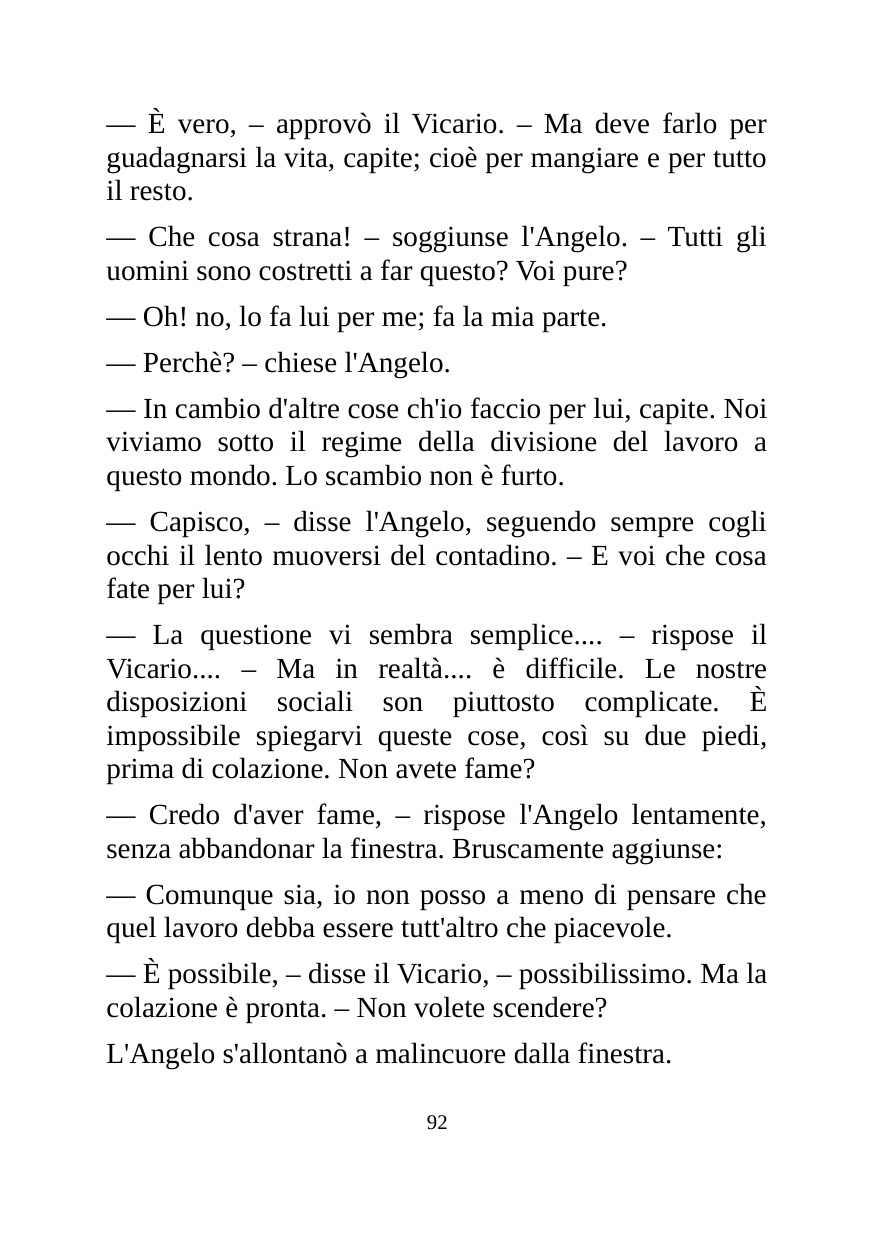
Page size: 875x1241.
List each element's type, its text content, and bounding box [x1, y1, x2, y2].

text — Oh! no, lo fa lui per me; fa la mia parte. [106, 299, 768, 332]
text — La questione vi sembra semplice.... – rispose il Vicario.... – Ma in realtà.... è difficile. Le nostre disposizioni sociali son piuttosto complicate. È impossibile spiegarvi queste cose, così su due piedi, prima di colazione. Non avete fame? [106, 617, 768, 785]
text — Credo d'aver fame, – rispose l'Angelo lentamente, senza abbandonar la finestra. Bruscamente aggiunse: [106, 797, 768, 864]
text — È vero, – approvò il Vicario. – Ma deve farlo per guadagnarsi la vita, capite; cioè per mangiare e per tutto il resto. [106, 106, 768, 207]
text — Che cosa strana! – soggiunse l'Angelo. – Tutti gli uomini sono costretti a far questo? Voi pure? [106, 219, 768, 286]
text L'Angelo s'allontanò a malincuore dalla finestra. [106, 1036, 768, 1070]
text — Capisco, – disse l'Angelo, seguendo sempre cogli occhi il lento muoversi del contadino. – E voi che cosa fate per lui? [106, 504, 768, 605]
text — Perchè? – chiese l'Angelo. [106, 345, 768, 378]
text — È possibile, – disse il Vicario, – possibilissimo. Ma la colazione è pronta. – Non volete scendere? [106, 957, 768, 1024]
text — In cambio d'altre cose ch'io faccio per lui, capite. Noi viviamo sotto il regime della divisione del lavoro a questo mondo. Lo scambio non è furto. [106, 391, 768, 492]
text — Comunque sia, io non posso a meno di pensare che quel lavoro debba essere tutt'altro che piacevole. [106, 877, 768, 944]
